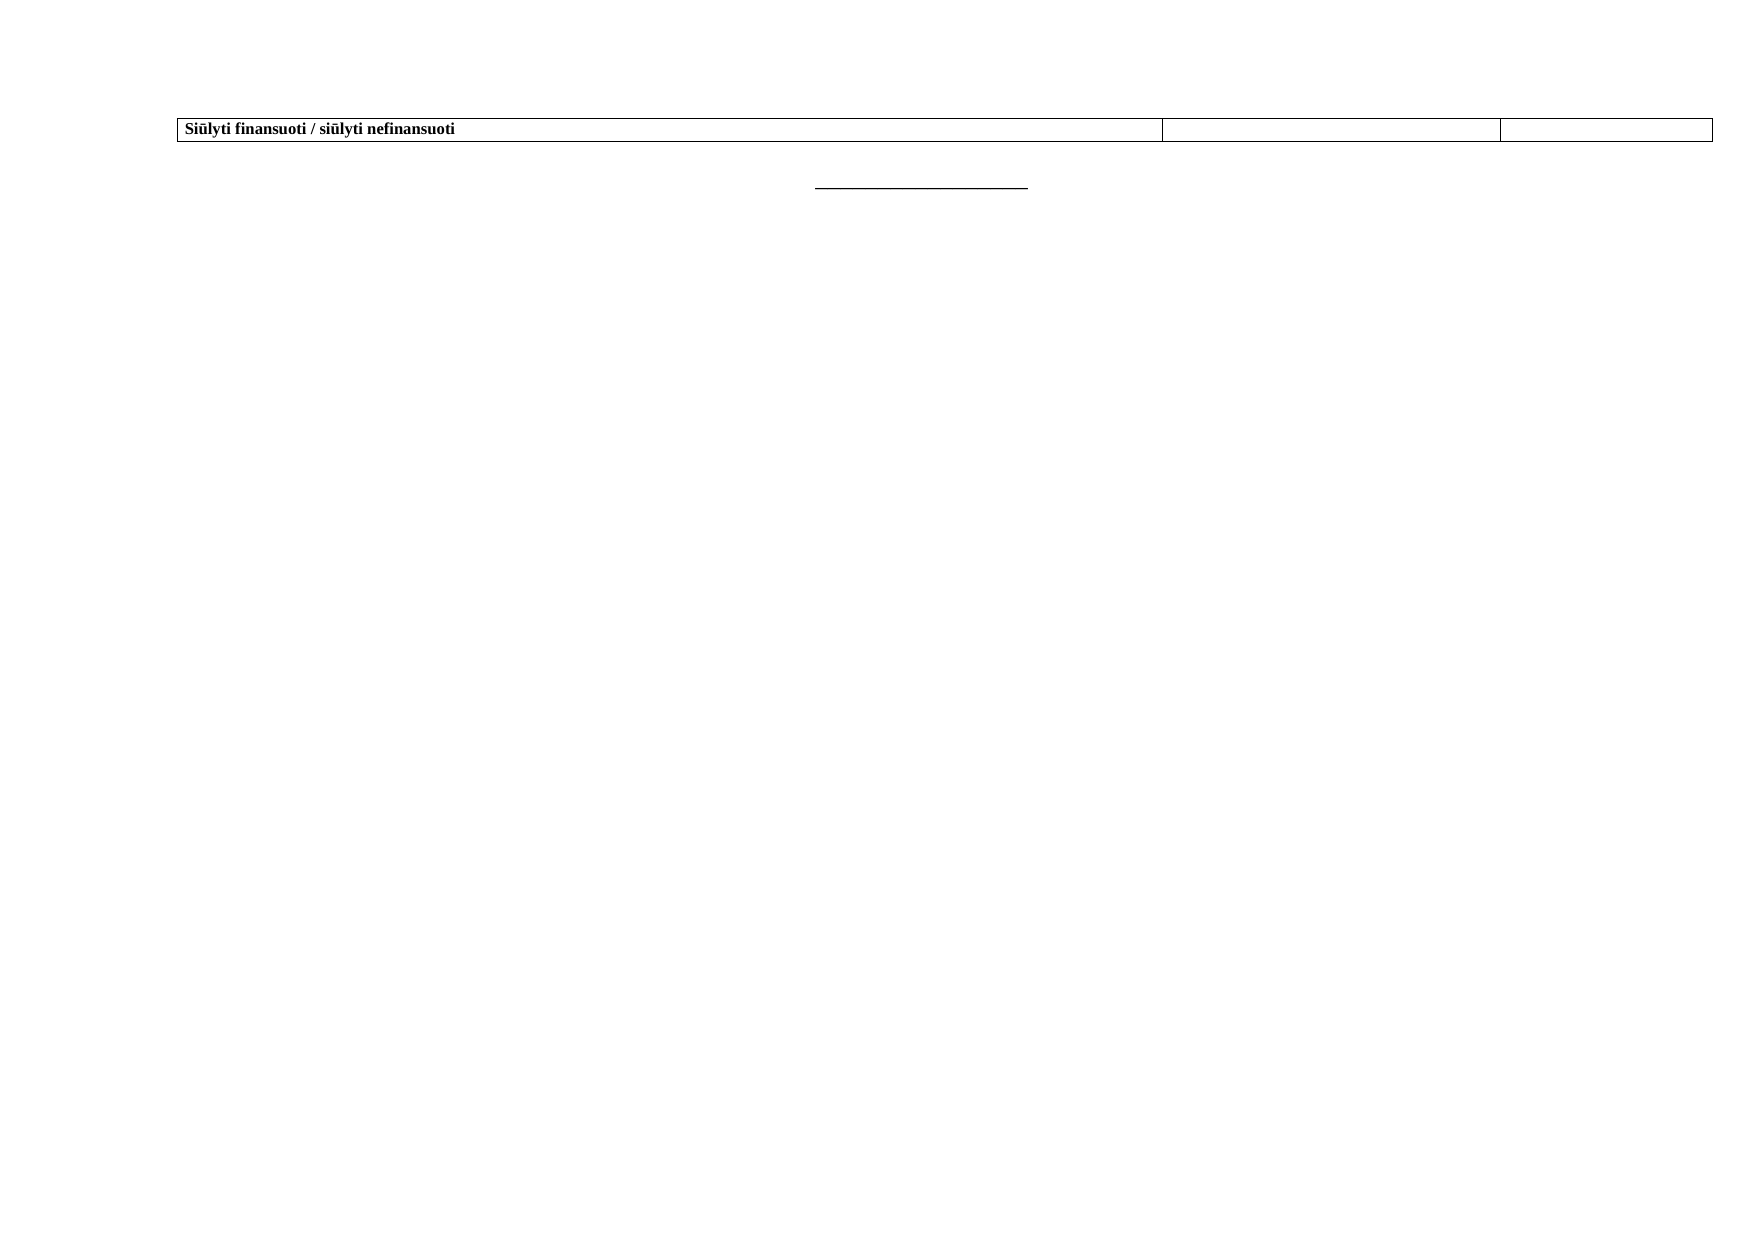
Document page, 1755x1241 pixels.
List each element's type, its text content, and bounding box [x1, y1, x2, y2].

text _________________ [177, 163, 1666, 192]
table_cell Siūlyti finansuoti / siūlyti nefinansuoti [178, 119, 766, 141]
table_cell [766, 119, 907, 141]
table_cell [1163, 119, 1500, 141]
table_cell [908, 119, 1021, 141]
table_cell [1021, 119, 1162, 141]
table_cell [1501, 119, 1712, 141]
